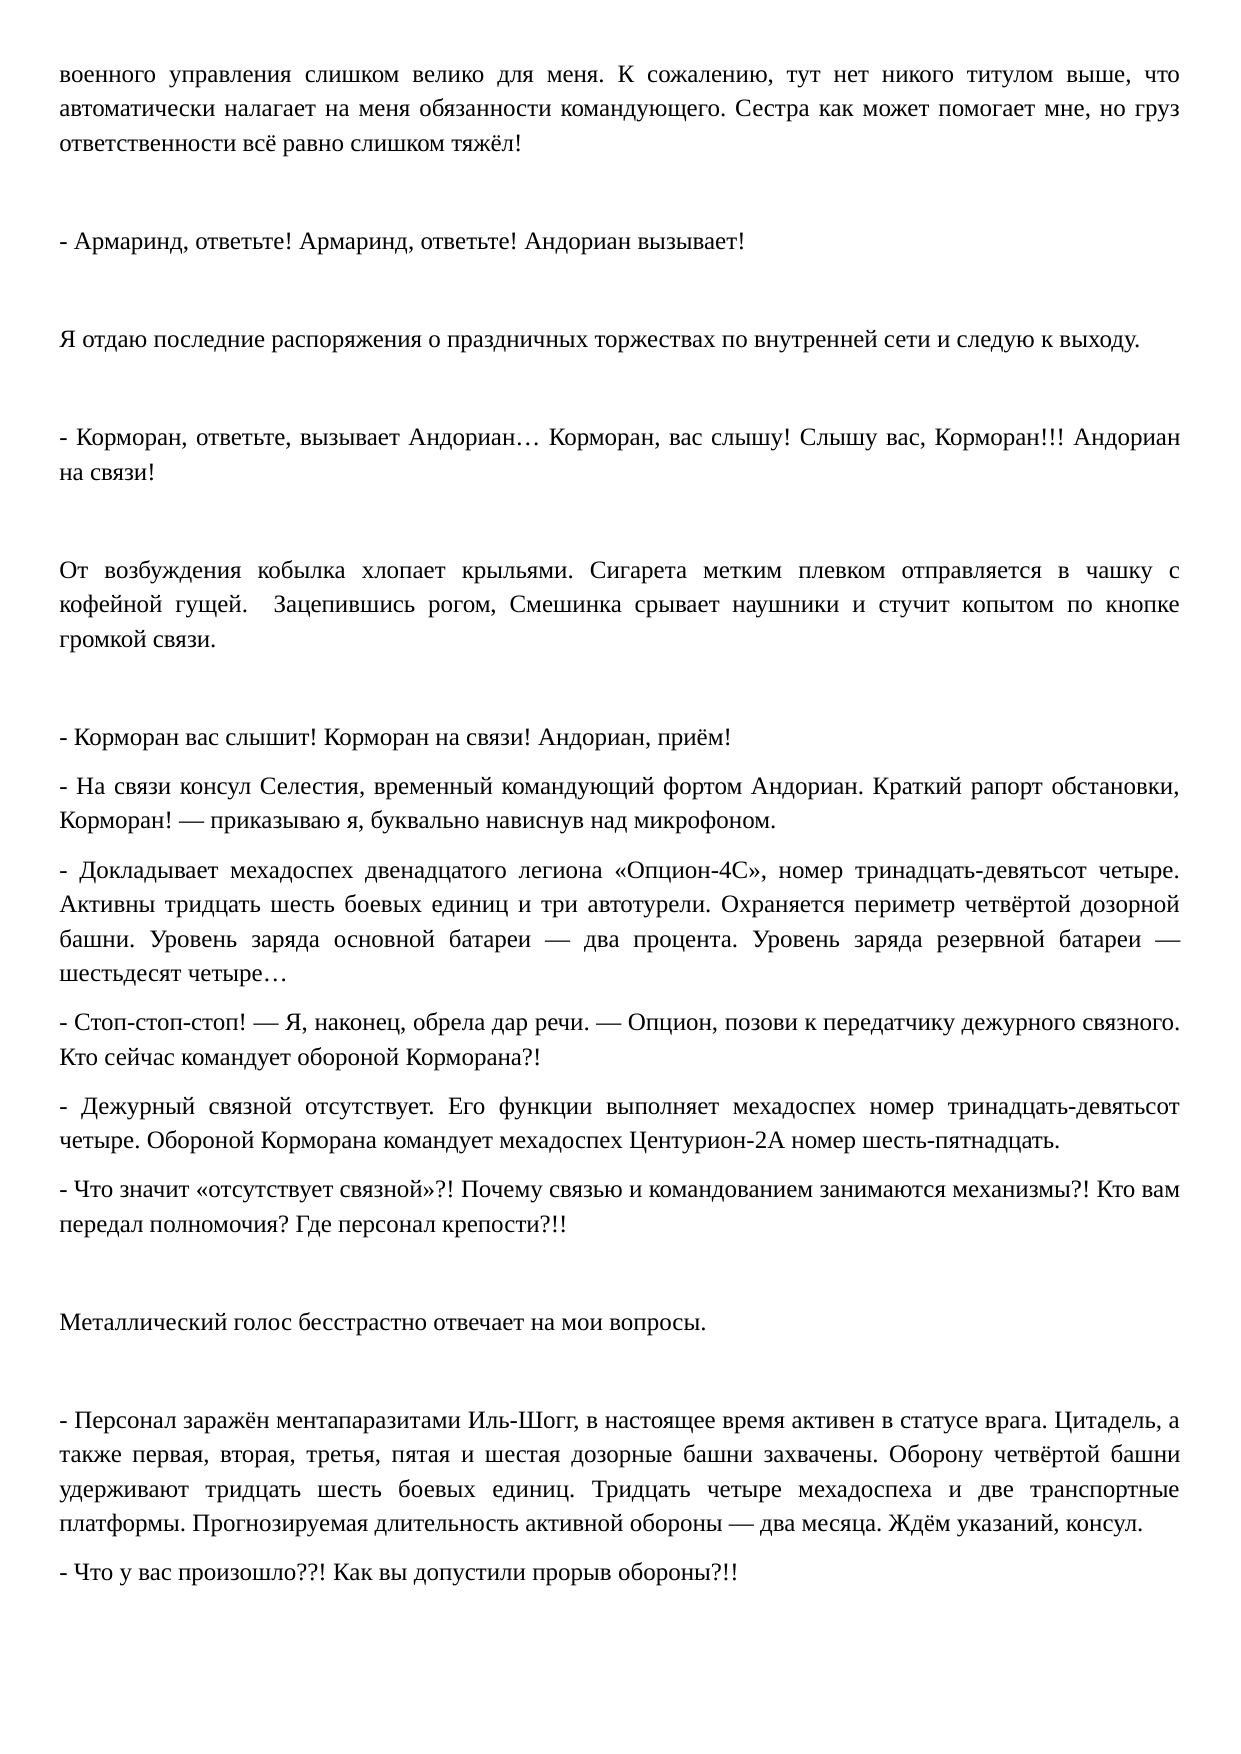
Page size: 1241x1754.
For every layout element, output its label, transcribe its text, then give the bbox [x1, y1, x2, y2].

text - Корморан, ответьте, вызывает Андориан… Корморан, вас слышу! Слышу вас, Корморан!!! Андориан на связи! [59, 422, 1181, 486]
text - Что у вас произошло??! Как вы допустили прорыв обороны?!! [59, 1557, 1181, 1586]
text От возбуждения кобылка хлопает крыльями. Сигарета метким плевком отправляется в чашку с кофейной гущей. Зацепившись рогом, Смешинка срывает наушники и стучит копытом по кнопке громкой связи. [59, 555, 1181, 653]
text Я отдаю последние распоряжения о праздничных торжествах по внутренней сети и следую к выходу. [59, 324, 1181, 353]
text - Персонал заражён ментапаразитами Иль-Шогг, в настоящее время активен в статусе врага. Цитадель, а также первая, вторая, третья, пятая и шестая дозорные башни захвачены. Оборону четвёртой башни удерживают тридцать шесть боевых единиц. Тридцать четыре мехадоспеха и две транспортные платформы. Прогнозируемая длительность активной обороны — два месяца. Ждём указаний, консул. [59, 1405, 1181, 1537]
text - Армаринд, ответьте! Армаринд, ответьте! Андориан вызывает! [59, 226, 1181, 255]
text - Дежурный связной отсутствует. Его функции выполняет мехадоспех номер тринадцать-девятьсот четыре. Обороной Корморана командует мехадоспех Центурион-2А номер шесть-пятнадцать. [59, 1091, 1181, 1154]
text - Корморан вас слышит! Корморан на связи! Андориан, приём! [59, 722, 1181, 751]
text - Докладывает мехадоспех двенадцатого легиона «Опцион-4С», номер тринадцать-девятьсот четыре. Активны тридцать шесть боевых единиц и три автотурели. Охраняется периметр четвёртой дозорной башни. Уровень заряда основной батареи — два процента. Уровень заряда резервной батареи — шестьдесят четыре… [59, 855, 1181, 987]
text - Стоп-стоп-стоп! — Я, наконец, обрела дар речи. — Опцион, позови к передатчику дежурного связного. Кто сейчас командует обороной Корморана?! [59, 1007, 1181, 1070]
text военного управления слишком велико для меня. К сожалению, тут нет никого титулом выше, что автоматически налагает на меня обязанности командующего. Сестра как может помогает мне, но груз ответственности всё равно слишком тяжёл! [59, 59, 1181, 157]
text - Что значит «отсутствует связной»?! Почему связью и командованием занимаются механизмы?! Кто вам передал полномочия? Где персонал крепости?!! [59, 1174, 1181, 1237]
text - На связи консул Селестия, временный командующий фортом Андориан. Краткий рапорт обстановки, Корморан! — приказываю я, буквально нависнув над микрофоном. [59, 771, 1181, 834]
text Металлический голос бесстрастно отвечает на мои вопросы. [59, 1307, 1181, 1336]
